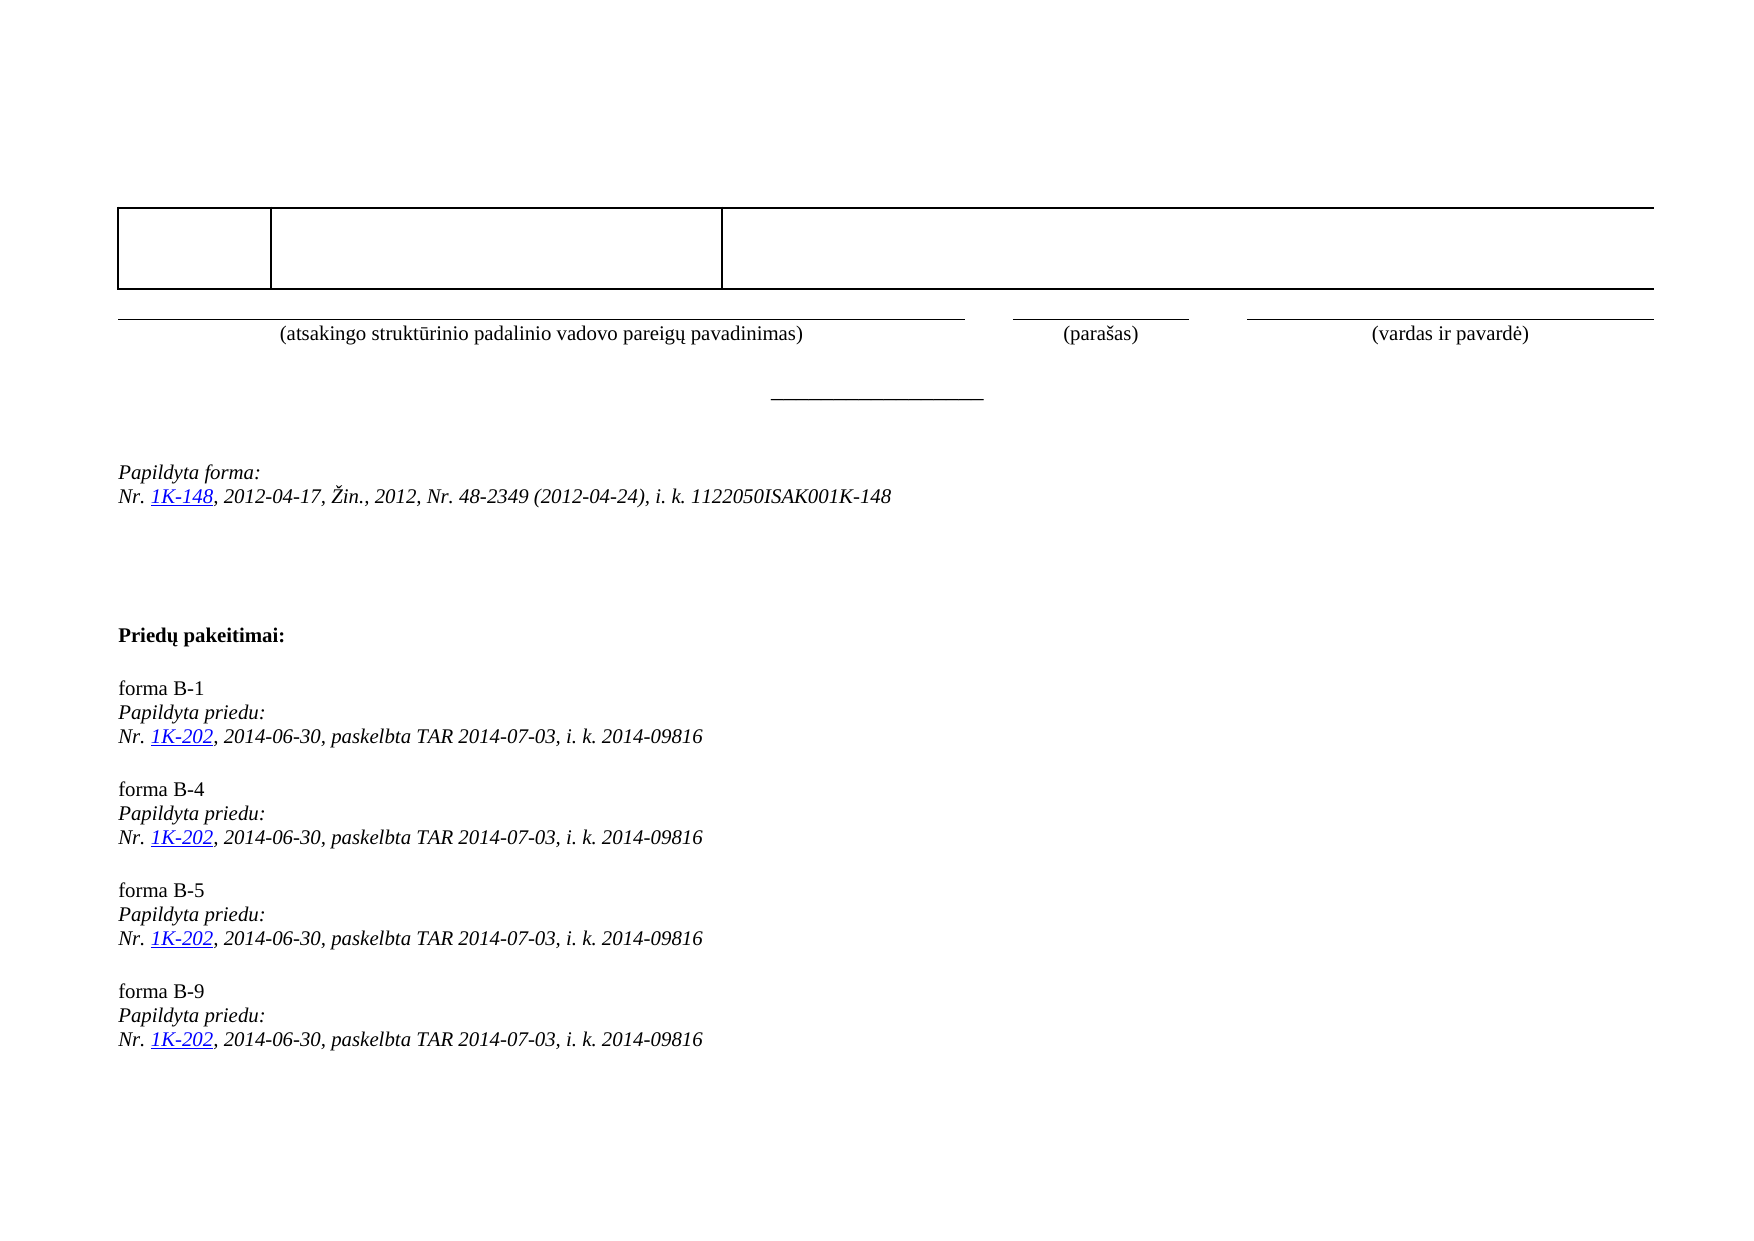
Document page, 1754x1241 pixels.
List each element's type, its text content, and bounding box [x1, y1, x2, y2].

text Nr. 1K-202, 2014-06-30, paskelbta TAR 2014-07-03, i. k. 2014-09816 [118, 724, 1636, 748]
text Nr. 1K-148, 2012-04-17, Žin., 2012, Nr. 48-2349 (2012-04-24), i. k. 1122050ISAK001K-148 [118, 484, 1636, 508]
table_header [965, 319, 1013, 345]
table_header (atsakingo struktūrinio padalinio vadovo pareigų pavadinimas) [118, 320, 964, 345]
text Papildyta forma: [118, 460, 1636, 484]
table_header (parašas) [1013, 320, 1188, 345]
text forma B-5 [118, 878, 1636, 902]
text Papildyta priedu: [118, 700, 1636, 724]
text Priedų pakeitimai: [118, 623, 1636, 647]
table_cell [119, 209, 270, 288]
text Nr. 1K-202, 2014-06-30, paskelbta TAR 2014-07-03, i. k. 2014-09816 [118, 926, 1636, 950]
text Papildyta priedu: [118, 801, 1636, 825]
text forma B-9 [118, 979, 1636, 1003]
table_header [1189, 319, 1247, 345]
text _________________ [118, 374, 1636, 403]
text Nr. 1K-202, 2014-06-30, paskelbta TAR 2014-07-03, i. k. 2014-09816 [118, 825, 1636, 849]
table_cell [272, 209, 721, 288]
text Papildyta priedu: [118, 1003, 1636, 1027]
text forma B-1 [118, 676, 1636, 700]
table_cell [723, 209, 1653, 288]
text Nr. 1K-202, 2014-06-30, paskelbta TAR 2014-07-03, i. k. 2014-09816 [118, 1027, 1636, 1051]
table_header (vardas ir pavardė) [1247, 320, 1653, 345]
text forma B-4 [118, 777, 1636, 801]
text Papildyta priedu: [118, 902, 1636, 926]
